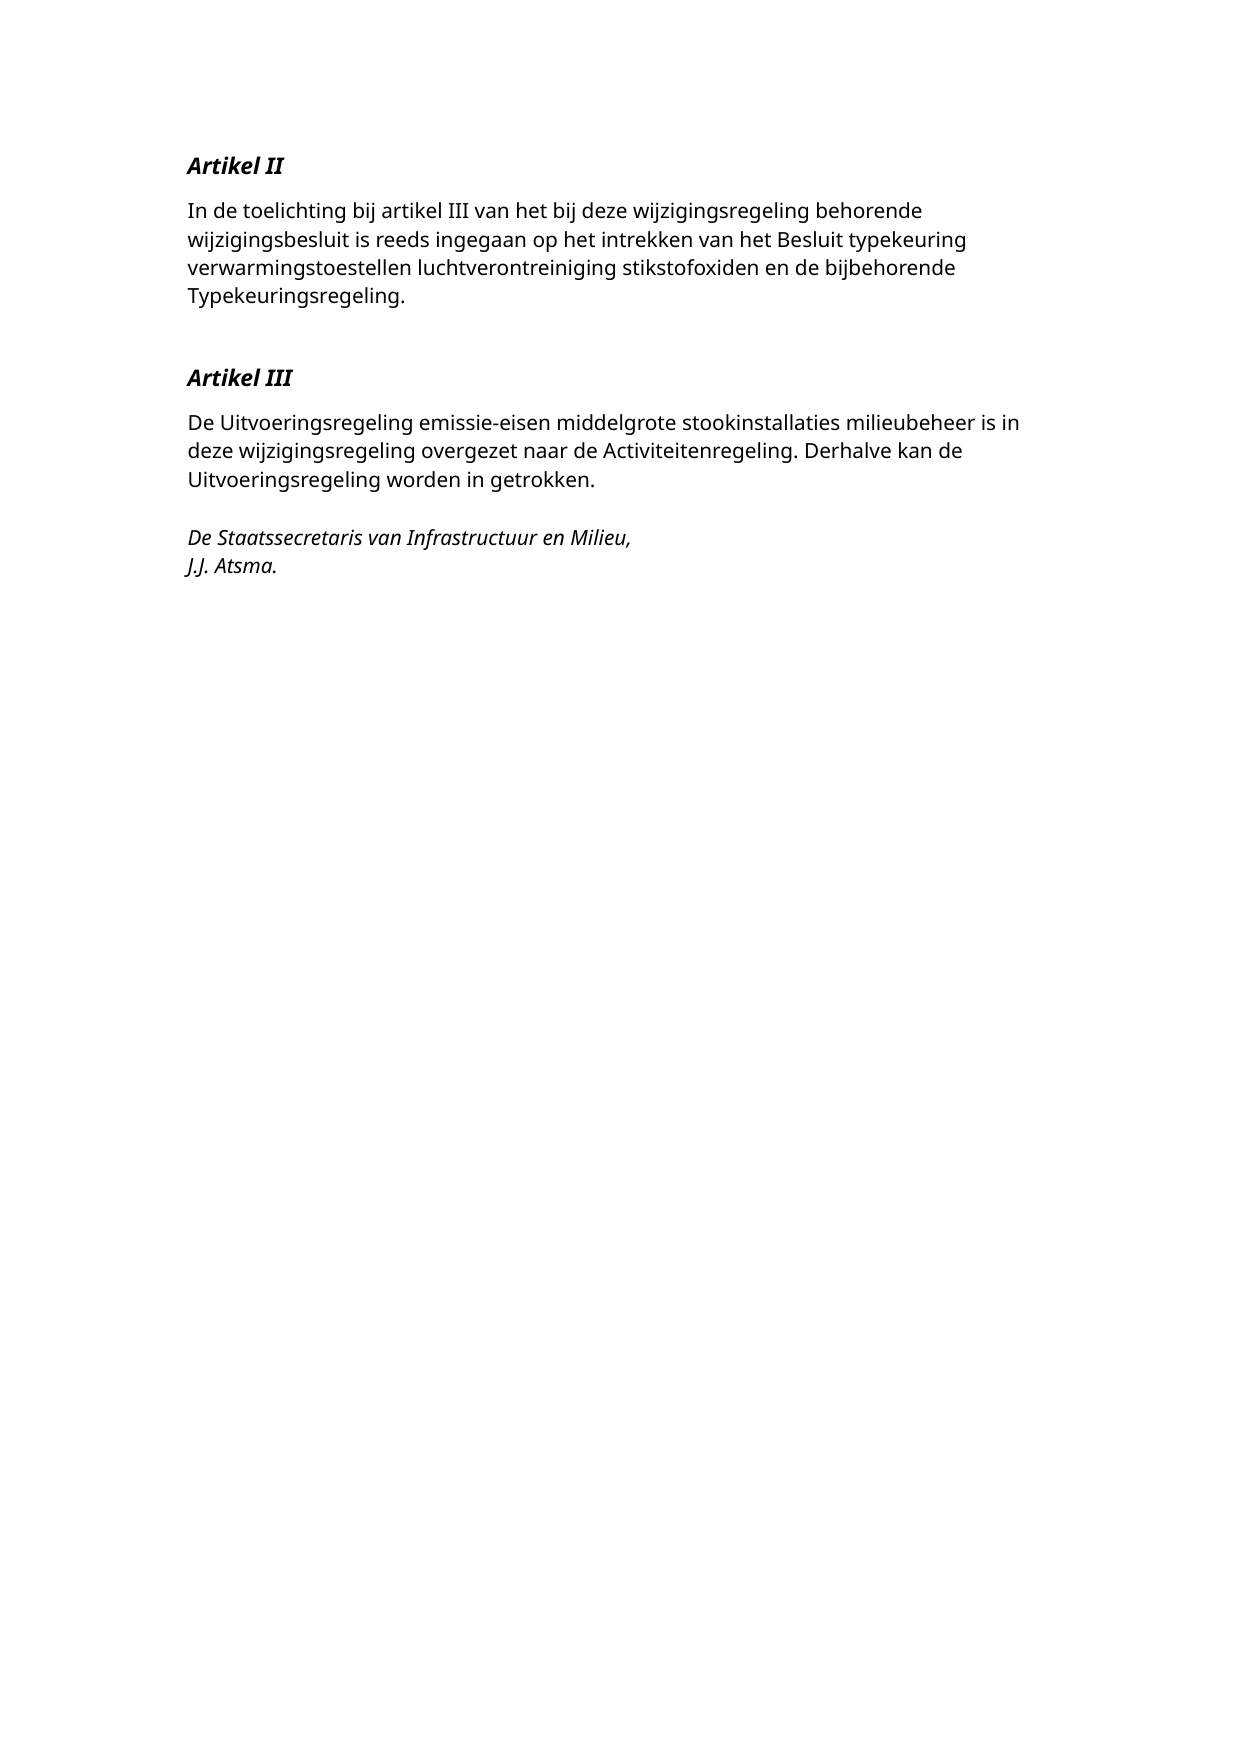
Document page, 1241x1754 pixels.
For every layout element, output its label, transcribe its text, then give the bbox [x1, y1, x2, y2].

subtitle Artikel II [187, 150, 1053, 181]
text In de toelichting bij artikel III van het bij deze wijzigingsregeling behorende wijzigingsbesluit is reeds ingegaan op het intrekken van het Besluit typekeuring verwarmingstoestellen luchtverontreiniging stikstofoxiden en de bijbehorende Typekeuringsregeling. [187, 196, 1053, 310]
text J.J. Atsma. [187, 551, 1053, 580]
text De Staatssecretaris van Infrastructuur en Milieu, [187, 523, 1053, 551]
text De Uitvoeringsregeling emissie-eisen middelgrote stookinstallaties milieubeheer is in deze wijzigingsregeling overgezet naar de Activiteitenregeling. Derhalve kan de Uitvoeringsregeling worden in getrokken. [187, 408, 1053, 493]
subtitle Artikel III [187, 362, 1053, 393]
